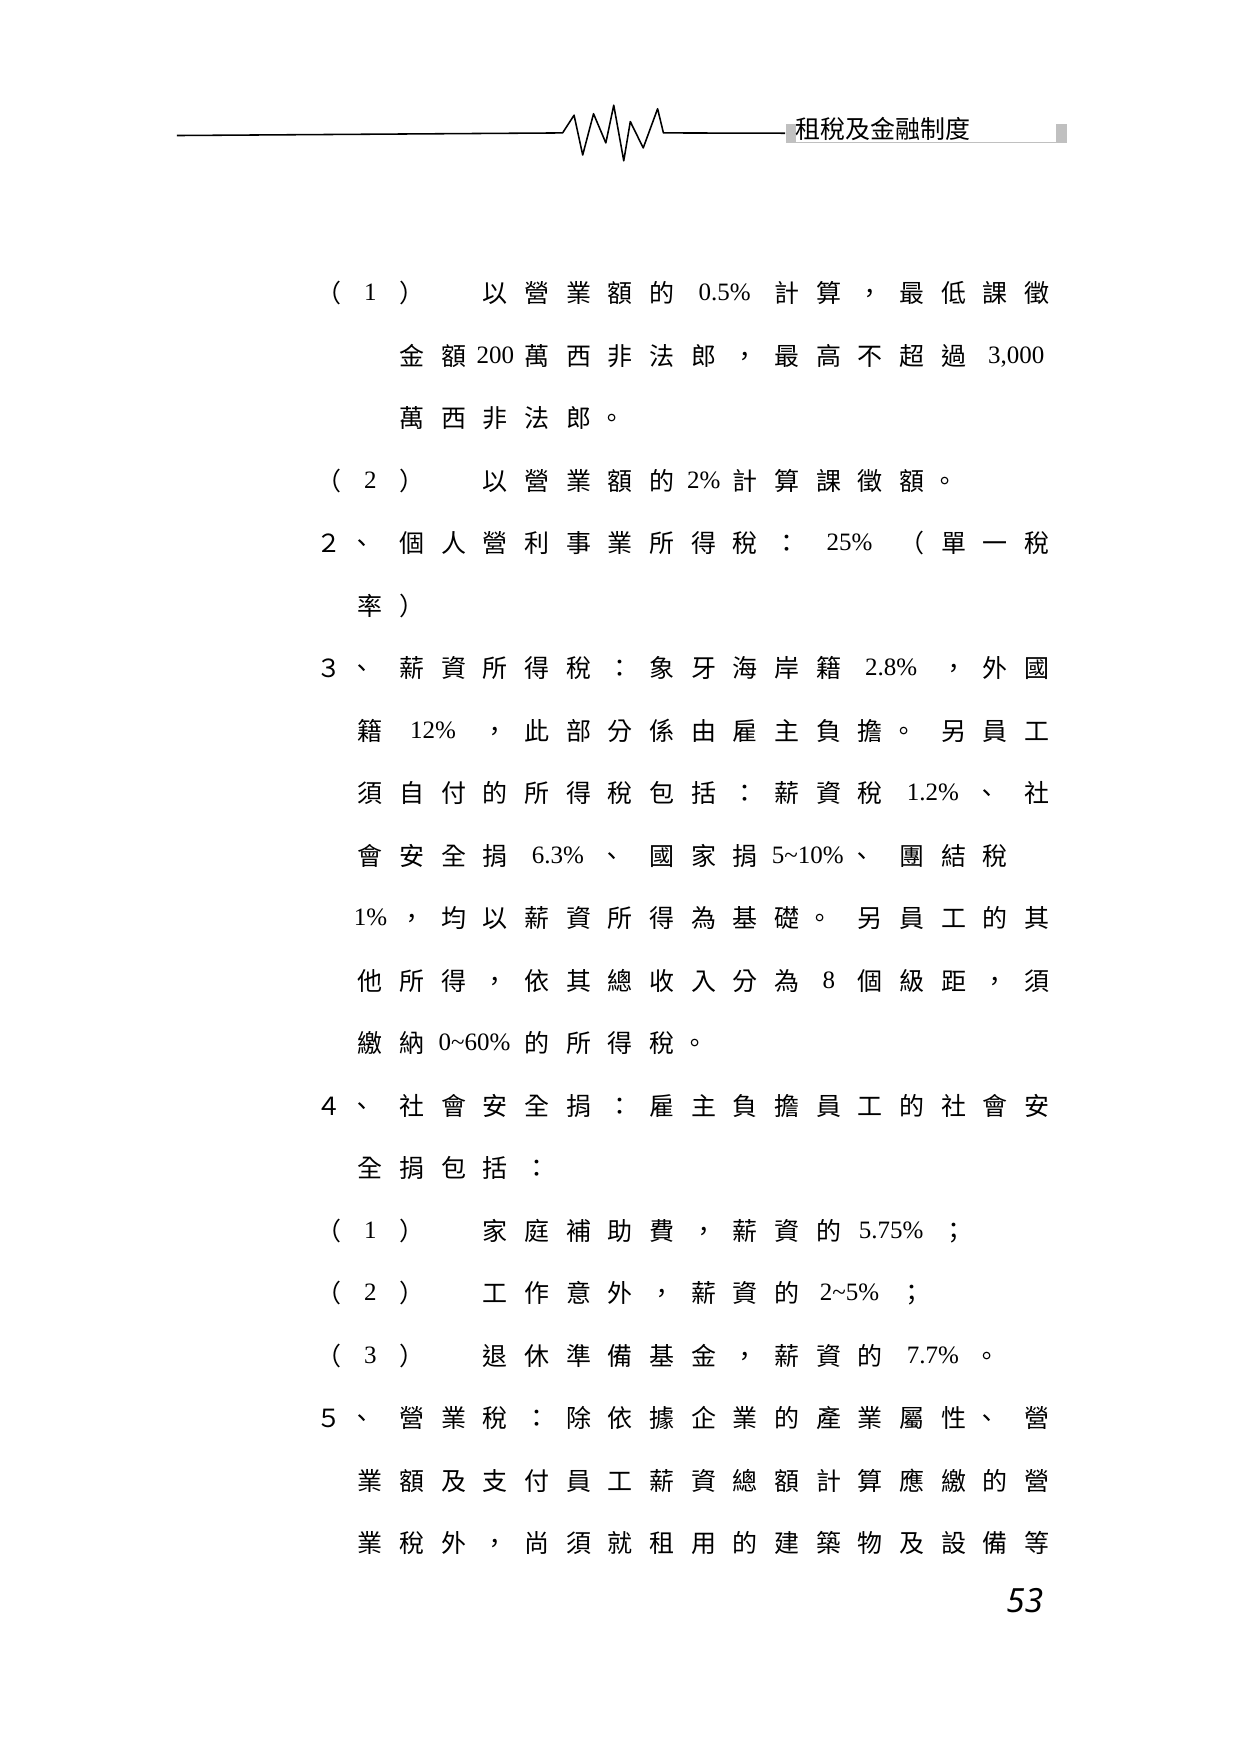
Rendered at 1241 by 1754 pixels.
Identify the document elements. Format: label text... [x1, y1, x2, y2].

text ２、個人營利事業所得稅：25%（單一稅率） [281, 500, 1058, 625]
text （1） 以營業額的0.5%計算，最低課徵金額200萬西非法郎，最高不超過3,000萬西非法郎。 [306, 250, 1058, 438]
text ３、薪資所得稅：象牙海岸籍2.8%，外國籍12%，此部分係由雇主負擔。另員工須自付的所得稅包括：薪資稅1.2%、社會安全捐6.3%、國家捐5~10%、團結稅1%，均以薪資所得為基礎。另員工的其他所得，依其總收入分為8個級距，須繳納0~60%的所得稅。 [281, 625, 1058, 1063]
text （3） 退休準備基金，薪資的7.7%。 [306, 1313, 1058, 1375]
text ５、營業稅：除依據企業的產業屬性、營業額及支付員工薪資總額計算應繳的營業稅外，尚須就租用的建築物及設備等 [281, 1375, 1058, 1563]
text （2） 工作意外，薪資的2~5%； [306, 1250, 1058, 1313]
text （2） 以營業額的2%計算課徵額。 [306, 438, 1058, 500]
text ４、社會安全捐：雇主負擔員工的社會安全捐包括： [281, 1063, 1058, 1188]
text （1） 家庭補助費，薪資的5.75%； [306, 1188, 1058, 1250]
